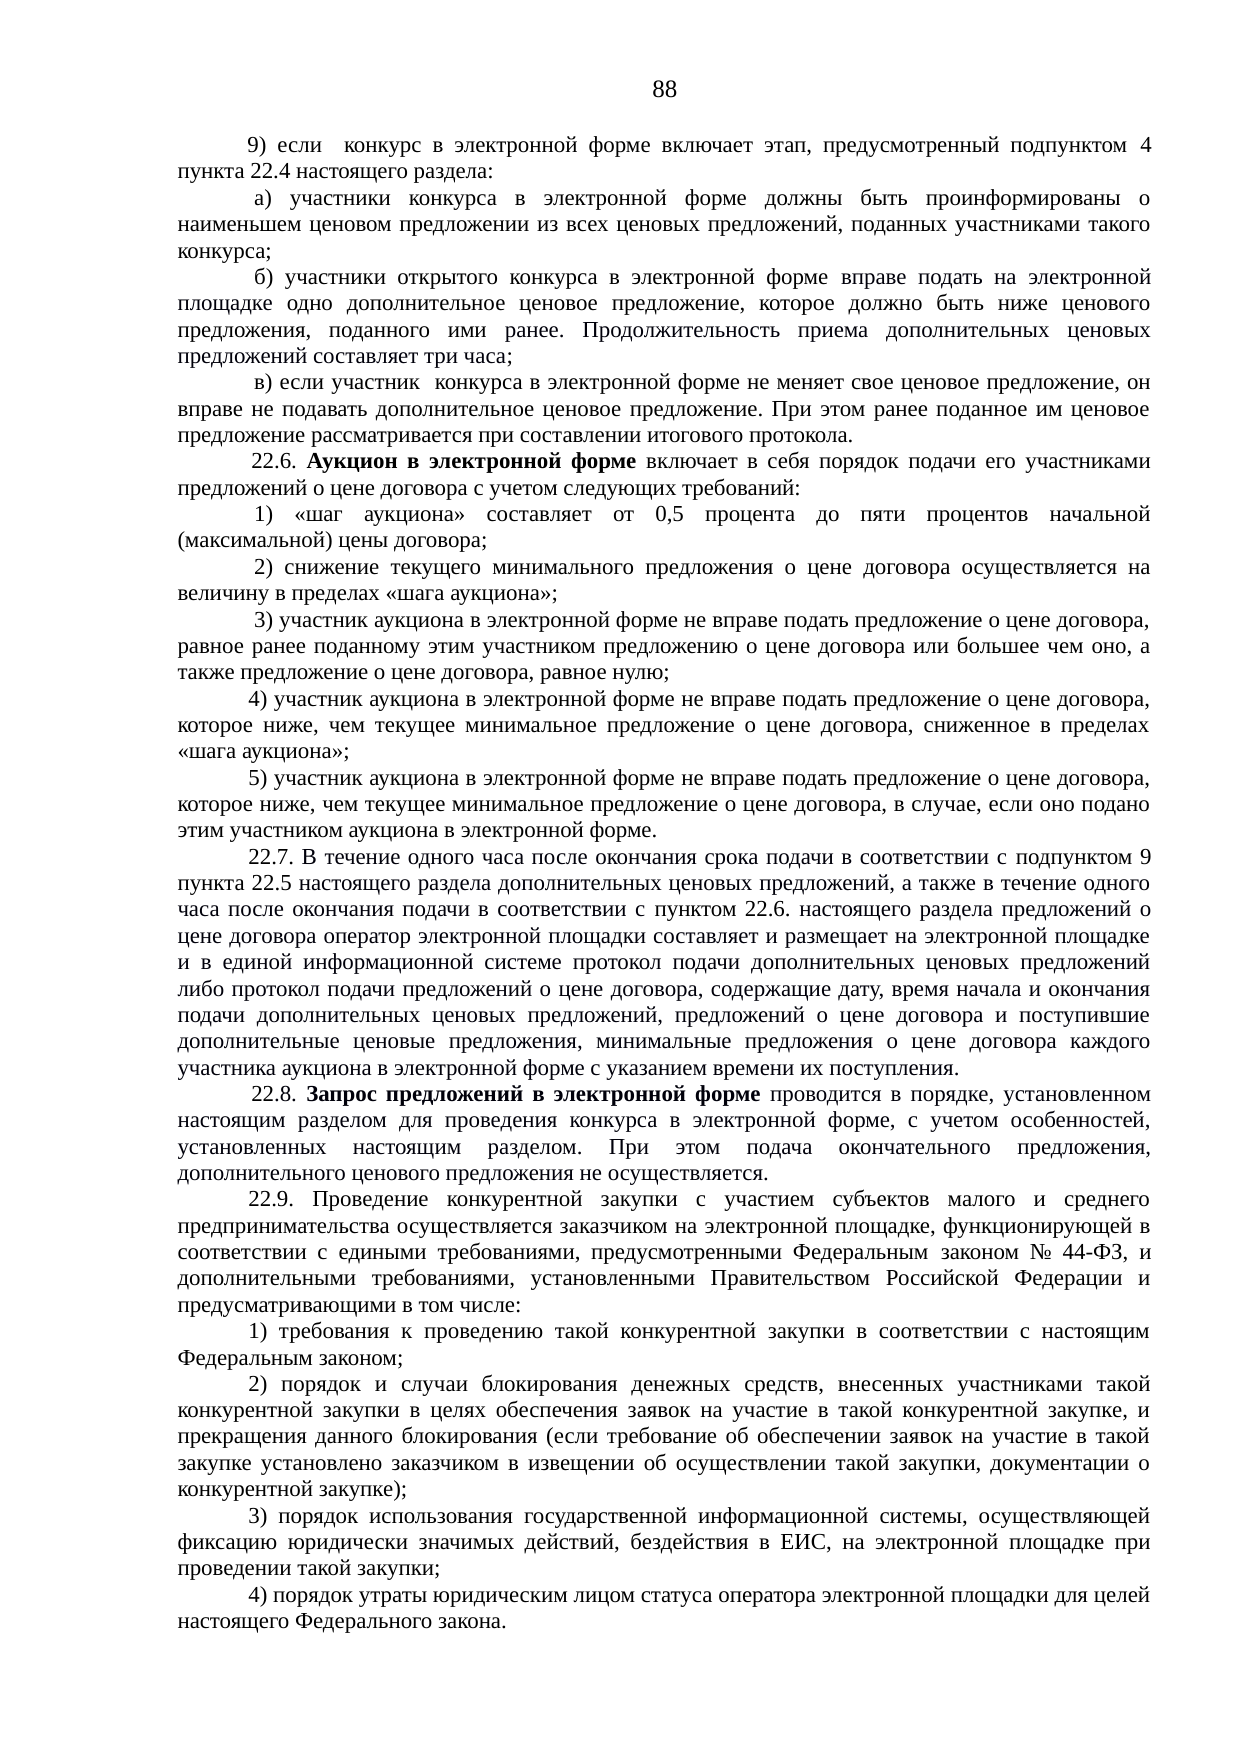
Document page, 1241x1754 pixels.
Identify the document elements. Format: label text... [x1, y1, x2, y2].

text 22.7. В течение одного часа после окончания срока подачи в соответствии с подпунктом 9 пункта 22.5 настоящего раздела дополнительных ценовых предложений, а также в течение одного часа после окончания подачи в соответствии с пунктом 22.6. настоящего раздела предложений о цене договора оператор электронной площадки составляет и размещает на электронной площадке и в единой информационной системе протокол подачи дополнительных ценовых предложений либо протокол подачи предложений о цене договора, содержащие дату, время начала и окончания подачи дополнительных ценовых предложений, предложений о цене договора и поступившие дополнительные ценовые предложения, минимальные предложения о цене договора каждого участника аукциона в электронной форме с указанием времени их поступления. [177, 843, 1152, 1080]
text 9) если конкурс в электронной форме включает этап, предусмотренный подпунктом 4 пункта 22.4 настоящего раздела: [177, 131, 1152, 184]
text 22.6. Аукцион в электронной форме включает в себя порядок подачи его участниками предложений о цене договора с учетом следующих требований: [177, 447, 1152, 500]
text 3) участник аукциона в электронной форме не вправе подать предложение о цене договора, равное ранее поданному этим участником предложению о цене договора или большее чем оно, а также предложение о цене договора, равное нулю; [177, 606, 1152, 685]
text 1) «шаг аукциона» составляет от 0,5 процента до пяти процентов начальной (максимальной) цены договора; [177, 500, 1152, 553]
text 3) порядок использования государственной информационной системы, осуществляющей фиксацию юридически значимых действий, бездействия в ЕИС, на электронной площадке при проведении такой закупки; [177, 1502, 1152, 1581]
text 2) порядок и случаи блокирования денежных средств, внесенных участниками такой конкурентной закупки в целях обеспечения заявок на участие в такой конкурентной закупке, и прекращения данного блокирования (если требование об обеспечении заявок на участие в такой закупке установлено заказчиком в извещении об осуществлении такой закупки, документации о конкурентной закупке); [177, 1370, 1152, 1502]
text 22.8. Запрос предложений в электронной форме проводится в порядке, установленном настоящим разделом для проведения конкурса в электронной форме, с учетом особенностей, установленных настоящим разделом. При этом подача окончательного предложения, дополнительного ценового предложения не осуществляется. [177, 1080, 1152, 1185]
text 5) участник аукциона в электронной форме не вправе подать предложение о цене договора, которое ниже, чем текущее минимальное предложение о цене договора, в случае, если оно подано этим участником аукциона в электронной форме. [177, 764, 1152, 843]
text 22.9. Проведение конкурентной закупки с участием субъектов малого и среднего предпринимательства осуществляется заказчиком на электронной площадке, функционирующей в соответствии с едиными требованиями, предусмотренными Федеральным законом № 44-ФЗ, и дополнительными требованиями, установленными Правительством Российской Федерации и предусматривающими в том числе: [177, 1185, 1152, 1317]
text 1) требования к проведению такой конкурентной закупки в соответствии с настоящим Федеральным законом; [177, 1317, 1152, 1370]
text в) если участник конкурса в электронной форме не меняет свое ценовое предложение, он вправе не подавать дополнительное ценовое предложение. При этом ранее поданное им ценовое предложение рассматривается при составлении итогового протокола. [177, 368, 1152, 447]
text а) участники конкурса в электронной форме должны быть проинформированы о наименьшем ценовом предложении из всех ценовых предложений, поданных участниками такого конкурса; [177, 184, 1152, 263]
text 2) снижение текущего минимального предложения о цене договора осуществляется на величину в пределах «шага аукциона»; [177, 553, 1152, 606]
text б) участники открытого конкурса в электронной форме вправе подать на электронной площадке одно дополнительное ценовое предложение, которое должно быть ниже ценового предложения, поданного ими ранее. Продолжительность приема дополнительных ценовых предложений составляет три часа; [177, 263, 1152, 368]
text 4) участник аукциона в электронной форме не вправе подать предложение о цене договора, которое ниже, чем текущее минимальное предложение о цене договора, сниженное в пределах «шага аукциона»; [177, 685, 1152, 764]
text 4) порядок утраты юридическим лицом статуса оператора электронной площадки для целей настоящего Федерального закона. [177, 1581, 1152, 1633]
